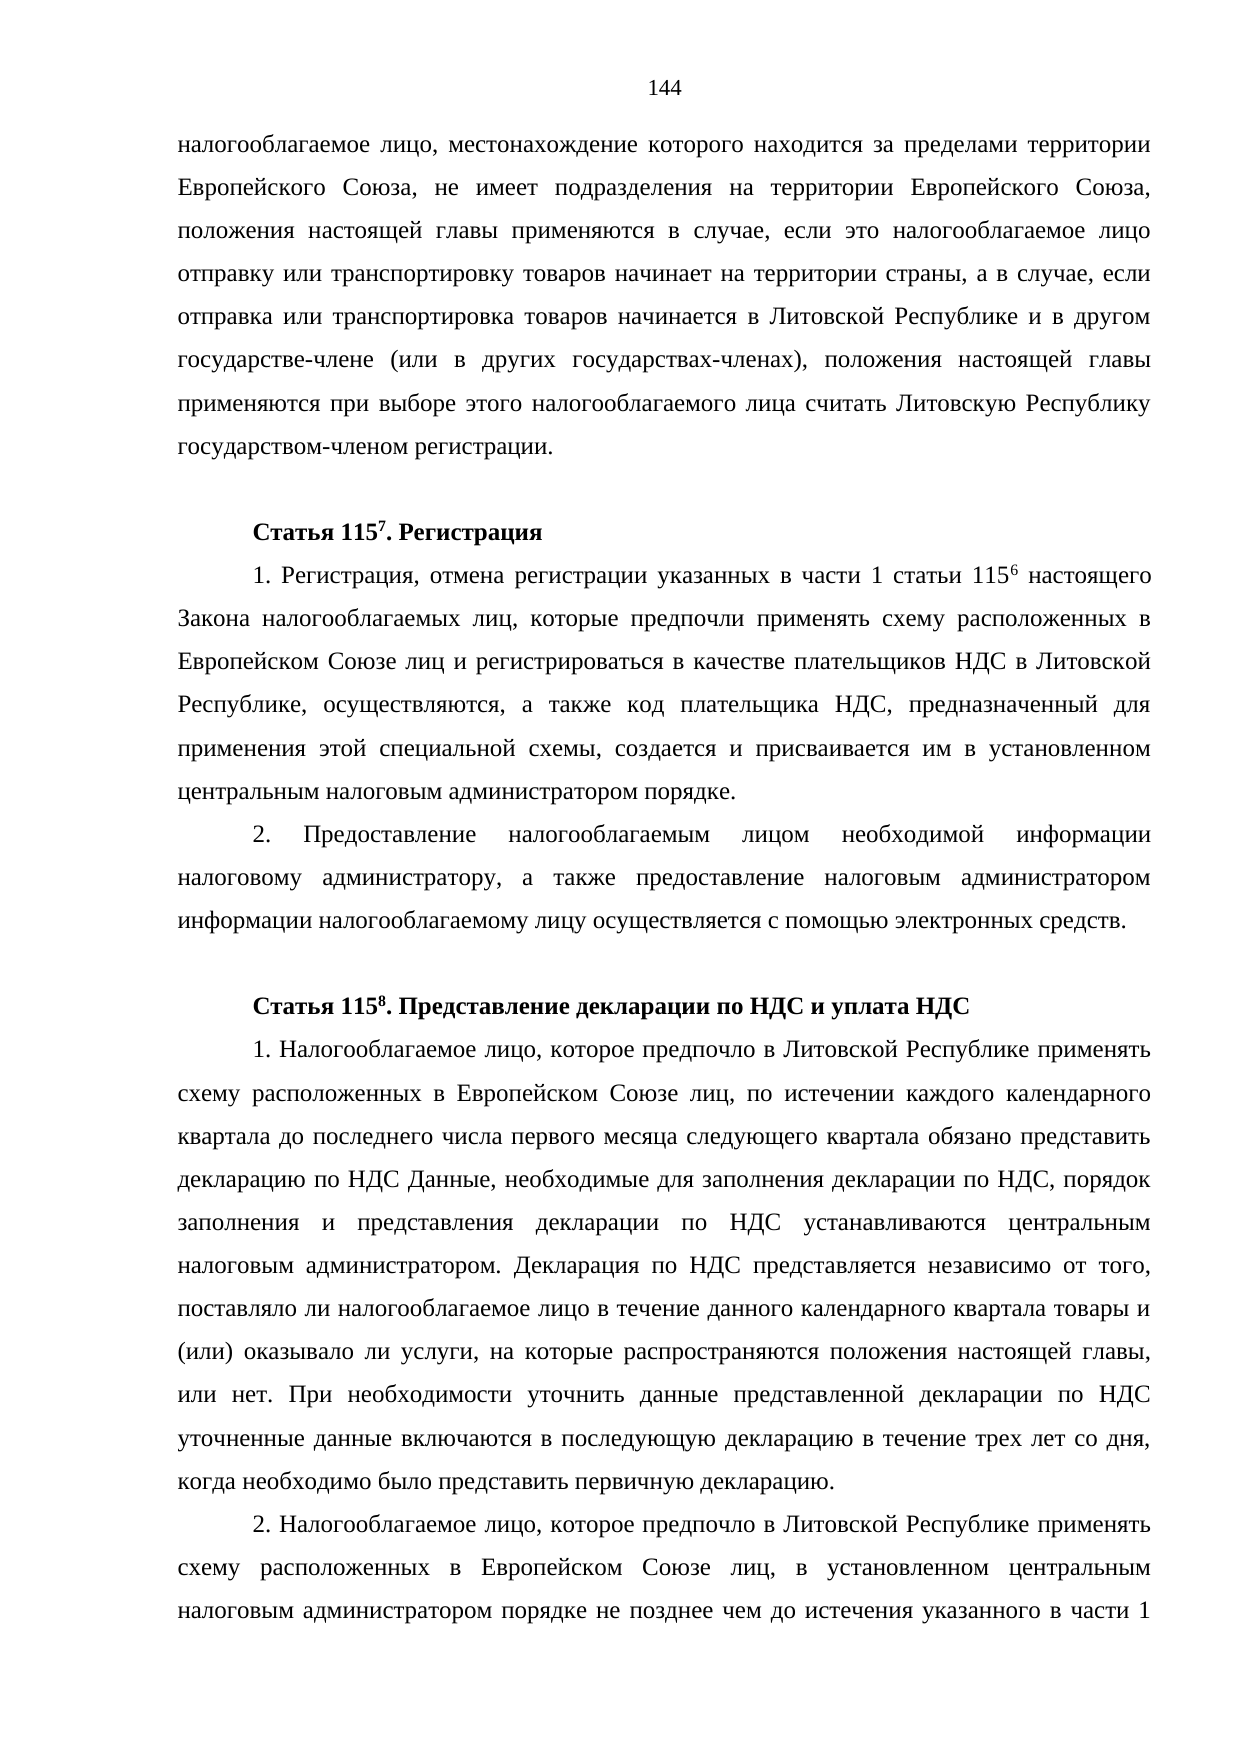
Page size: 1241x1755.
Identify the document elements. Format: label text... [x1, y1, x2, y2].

text налогооблагаемое лицо, местонахождение которого находится за пределами территории Европейского Союза, не имеет подразделения на территории Европейского Союза, положения настоящей главы применяются в случае, если это налогооблагаемое лицо отправку или транспортировку товаров начинает на территории страны, а в случае, если отправка или транспортировка товаров начинается в Литовской Республике и в другом государстве-члене (или в других государствах-членах), положения настоящей главы применяются при выборе этого налогооблагаемого лица считать Литовскую Республику государством-членом регистрации. [177, 129, 1152, 459]
text Статья 1158. Представление декларации по НДС и уплата НДС [177, 991, 1152, 1020]
text 1. Регистрация, отмена регистрации указанных в части 1 статьи 1156 настоящего Закона налогооблагаемых лиц, которые предпочли применять схему расположенных в Европейском Союзе лиц и регистрироваться в качестве плательщиков НДС в Литовской Республике, осуществляются, а также код плательщика НДС, предназначенный для применения этой специальной схемы, создается и присваивается им в установленном центральным налоговым администратором порядке. [177, 560, 1152, 804]
text 1. Налогооблагаемое лицо, которое предпочло в Литовской Республике применять схему расположенных в Европейском Союзе лиц, по истечении каждого календарного квартала до последнего числа первого месяца следующего квартала обязано представить декларацию по НДС Данные, необходимые для заполнения декларации по НДС, порядок заполнения и представления декларации по НДС устанавливаются центральным налоговым администратором. Декларация по НДС представляется независимо от того, поставляло ли налогооблагаемое лицо в течение данного календарного квартала товары и (или) оказывало ли услуги, на которые распространяются положения настоящей главы, или нет. При необходимости уточнить данные представленной декларации по НДС уточненные данные включаются в последующую декларацию в течение трех лет со дня, когда необходимо было представить первичную декларацию. [177, 1034, 1152, 1494]
text Статья 1157. Регистрация [177, 517, 1152, 546]
text 2. Налогооблагаемое лицо, которое предпочло в Литовской Республике применять схему расположенных в Европейском Союзе лиц, в установленном центральным налоговым администратором порядке не позднее чем до истечения указанного в части 1 [177, 1509, 1152, 1624]
text 2. Предоставление налогооблагаемым лицом необходимой информации налоговому администратору, а также предоставление налоговым администратором информации налогооблагаемому лицу осуществляется с помощью электронных средств. [177, 819, 1152, 934]
